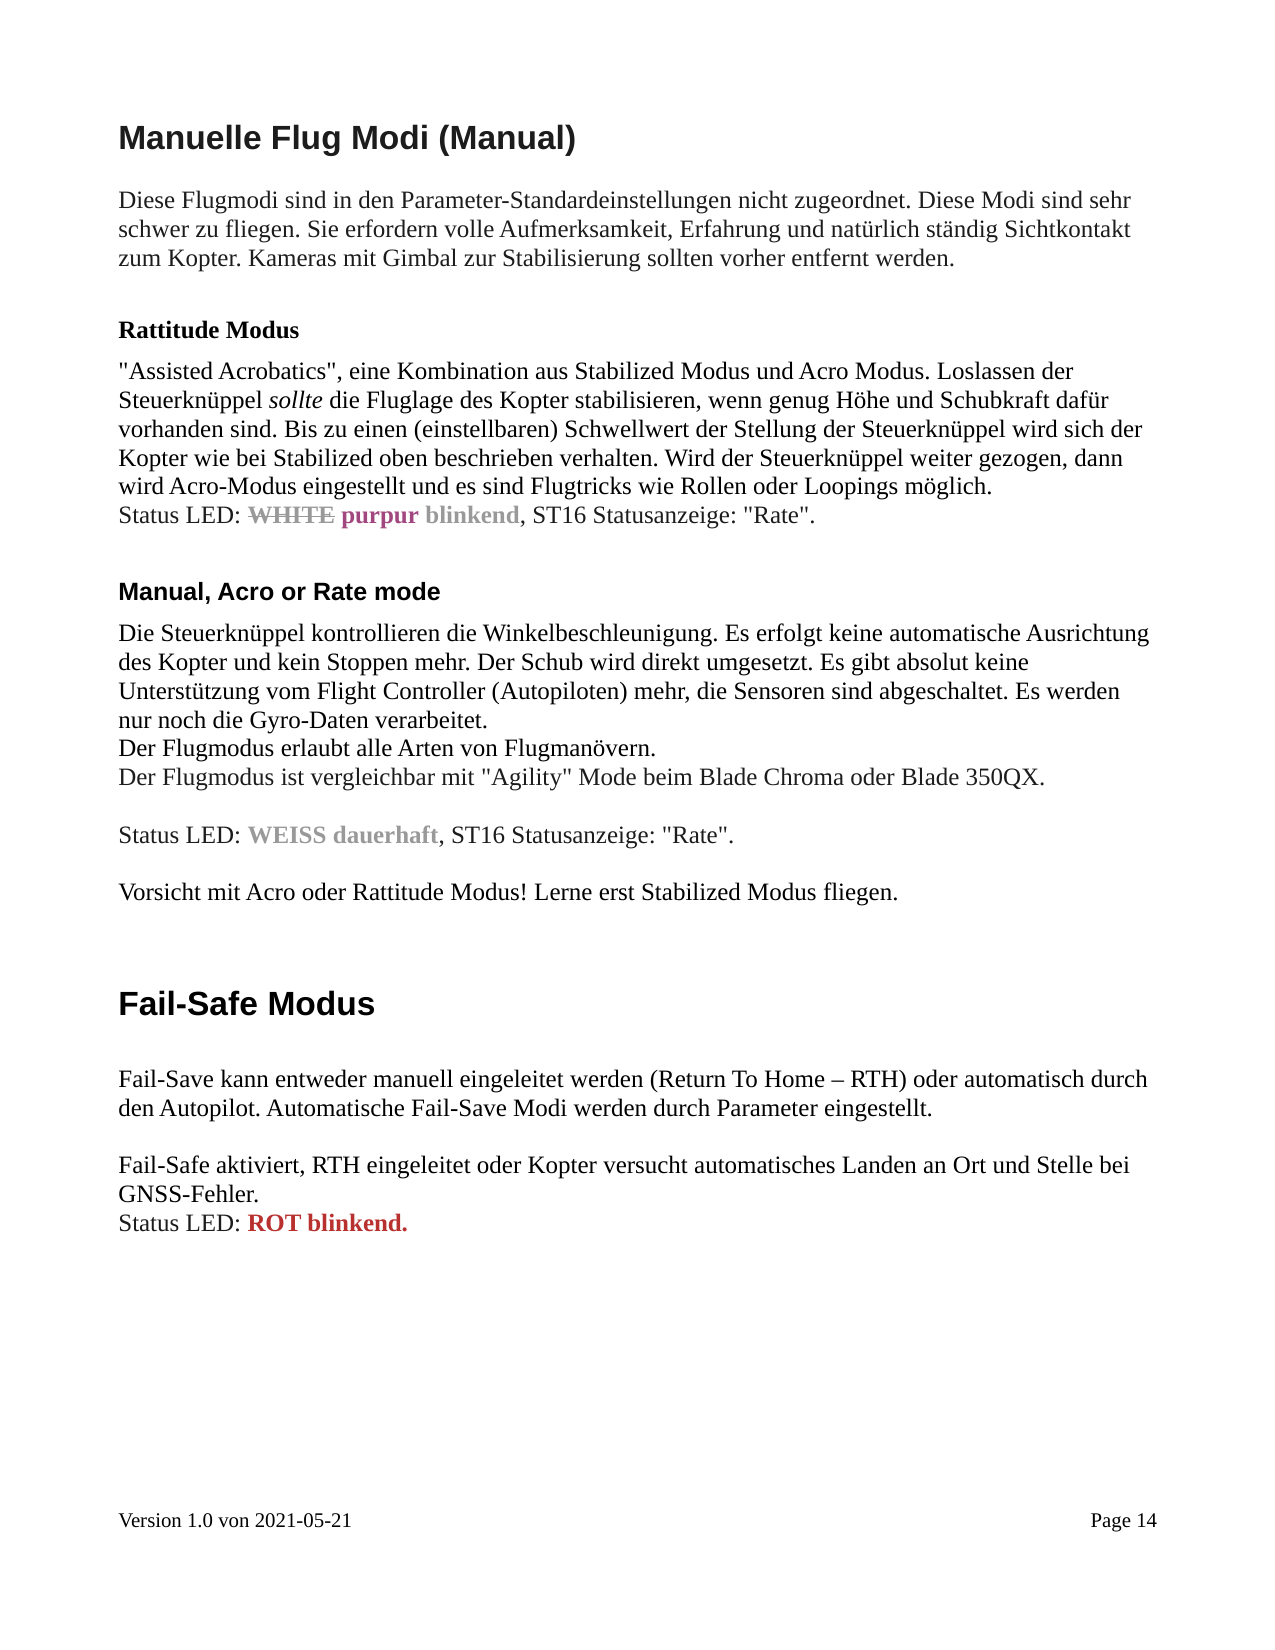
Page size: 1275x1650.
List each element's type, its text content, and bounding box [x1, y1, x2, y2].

text Fail-Safe aktiviert, RTH eingeleitet oder Kopter versucht automatisches Landen an Ort und Stelle bei GNSS-Fehler. Status LED: ROT blinkend. [118, 1122, 1157, 1265]
text Der Flugmodus erlaubt alle Arten von Flugmanövern. [118, 733, 1157, 762]
text Status LED: WEISS dauerhaft, ST16 Statusanzeige: "Rate". [118, 791, 1157, 848]
subtitle Manual, Acro or Rate mode [118, 543, 1157, 606]
text Die Steuerknüppel kontrollieren die Winkelbeschleunigung. Es erfolgt keine automatische Ausrichtung des Kopter und kein Stoppen mehr. Der Schub wird direkt umgesetzt. Es gibt absolut keine Unterstützung vom Flight Controller (Autopiloten) mehr, die Sensoren sind abgeschaltet. Es werden nur noch die Gyro-Daten verarbeitet. [118, 618, 1157, 733]
subtitle Fail-Safe Modus [118, 984, 1157, 1023]
text "Assisted Acrobatics", eine Kombination aus Stabilized Modus und Acro Modus. Loslassen der Steuerknüppel sollte die Fluglage des Kopter stabilisieren, wenn genug Höhe und Schubkraft dafür vorhanden sind. Bis zu einen (einstellbaren) Schwellwert der Stellung der Steuerknüppel wird sich der Kopter wie bei Stabilized oben beschrieben verhalten. Wird der Steuerknüppel weiter gezogen, dann wird Acro-Modus eingestellt und es sind Flugtricks wie Rollen oder Loopings möglich. [118, 356, 1157, 500]
text Manuelle Flug Modi (Manual) [118, 118, 1157, 157]
text Status LED: WHITE purpur blinkend, ST16 Statusanzeige: "Rate". [118, 500, 1157, 529]
text Vorsicht mit Acro oder Rattitude Modus! Lerne erst Stabilized Modus fliegen. [118, 877, 1157, 906]
text Der Flugmodus ist vergleichbar mit "Agility" Mode beim Blade Chroma oder Blade 350QX. [118, 762, 1157, 791]
text Diese Flugmodi sind in den Parameter-Standardeinstellungen nicht zugeordnet. Diese Modi sind sehr schwer zu fliegen. Sie erfordern volle Aufmerksamkeit, Erfahrung und natürlich ständig Sichtkontakt zum Kopter. Kameras mit Gimbal zur Stabilisierung sollten vorher entfernt werden. [118, 186, 1157, 272]
text Fail-Save kann entweder manuell eingeleitet werden (Return To Home – RTH) oder automatisch durch den Autopilot. Automatische Fail-Save Modi werden durch Parameter eingestellt. [118, 1064, 1157, 1122]
subtitle Rattitude Modus [118, 315, 1157, 344]
